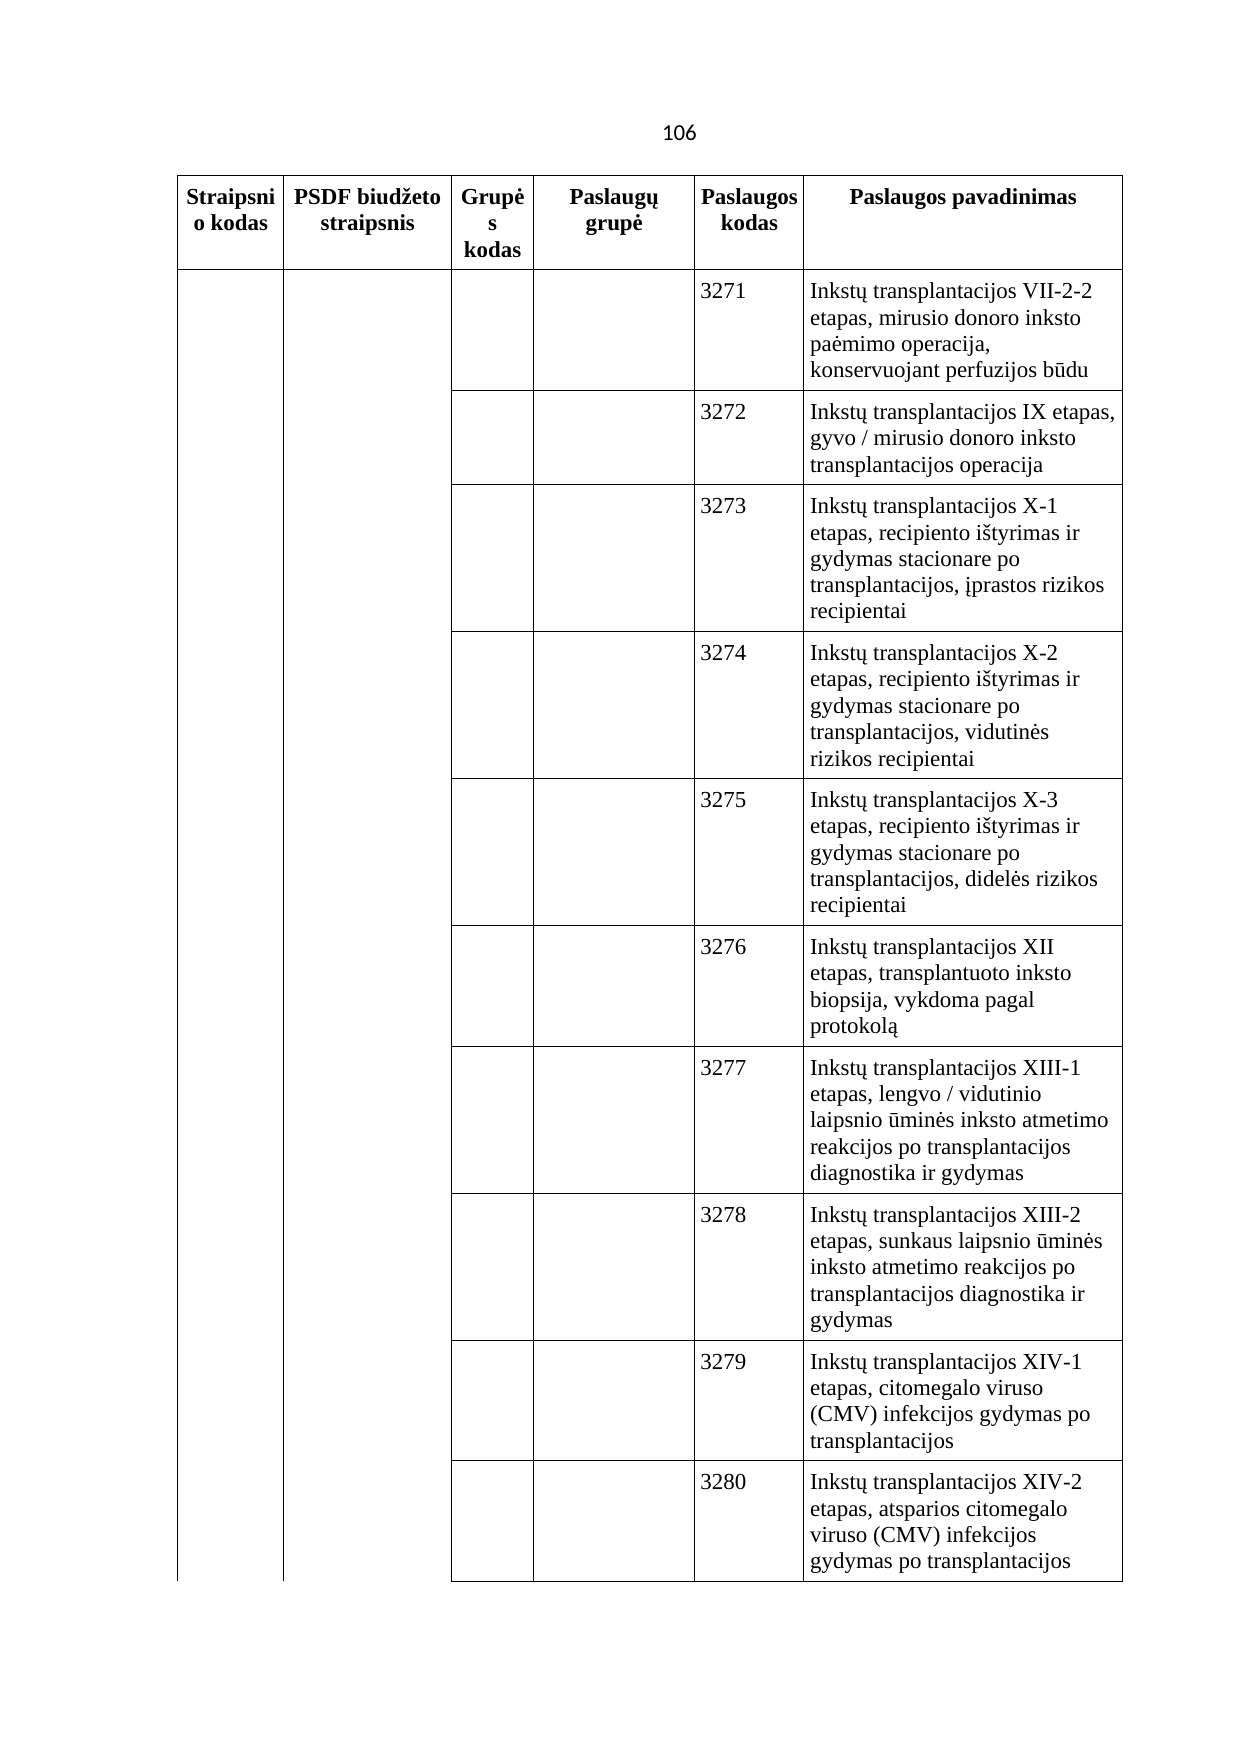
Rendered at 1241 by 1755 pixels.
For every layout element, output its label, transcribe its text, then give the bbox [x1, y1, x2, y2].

table_cell [284, 1193, 451, 1339]
table_cell Inkstų transplantacijos XIV-2 etapas, atsparios citomegalo viruso (CMV) infekcijos gydymas po transplantacijos [804, 1461, 1122, 1581]
table_cell [178, 1046, 283, 1193]
table_cell [534, 485, 694, 631]
table_cell [284, 631, 451, 778]
table_cell [284, 778, 451, 925]
table_cell 3278 [695, 1194, 803, 1339]
table_cell [452, 926, 533, 1046]
table_cell 3280 [695, 1461, 803, 1581]
table_cell Inkstų transplantacijos XIII-1 etapas, lengvo / vidutinio laipsnio ūminės inksto atmetimo reakcijos po transplantacijos diagnostika ir gydymas [804, 1047, 1122, 1193]
table_cell [178, 484, 283, 631]
table_header Paslaugų grupė [534, 176, 694, 269]
table_cell [534, 779, 694, 925]
table_cell [534, 391, 694, 484]
table_header Grupės kodas [452, 176, 533, 269]
table_cell [178, 631, 283, 778]
table_cell [452, 485, 533, 631]
table_cell [284, 390, 451, 484]
table_cell [534, 1194, 694, 1339]
table_cell 3275 [695, 779, 803, 925]
table_cell 3272 [695, 391, 803, 484]
table_cell Inkstų transplantacijos XIII-2 etapas, sunkaus laipsnio ūminės inksto atmetimo reakcijos po transplantacijos diagnostika ir gydymas [804, 1194, 1122, 1339]
table_cell [284, 925, 451, 1046]
table_cell [452, 1461, 533, 1581]
table_cell Inkstų transplantacijos X-1 etapas, recipiento ištyrimas ir gydymas stacionare po transplantacijos, įprastos rizikos recipientai [804, 485, 1122, 631]
table_header Paslaugos pavadinimas [804, 176, 1122, 269]
table_cell Inkstų transplantacijos XII etapas, transplantuoto inksto biopsija, vykdoma pagal protokolą [804, 926, 1122, 1046]
table_cell Inkstų transplantacijos X-2 etapas, recipiento ištyrimas ir gydymas stacionare po transplantacijos, vidutinės rizikos recipientai [804, 632, 1122, 778]
table_cell [178, 925, 283, 1046]
table_cell [178, 1193, 283, 1339]
table_header PSDF biudžeto straipsnis [284, 176, 451, 269]
table_cell [284, 484, 451, 631]
table_cell [284, 1460, 451, 1581]
table_cell [452, 391, 533, 484]
table_header Paslaugos kodas [695, 176, 803, 269]
table_cell 3276 [695, 926, 803, 1046]
table_cell [178, 1340, 283, 1460]
table_cell [178, 1460, 283, 1581]
table_cell Inkstų transplantacijos X-3 etapas, recipiento ištyrimas ir gydymas stacionare po transplantacijos, didelės rizikos recipientai [804, 779, 1122, 925]
table_cell Inkstų transplantacijos XIV-1 etapas, citomegalo viruso (CMV) infekcijos gydymas po transplantacijos [804, 1341, 1122, 1460]
table_cell [284, 1340, 451, 1460]
table_cell [534, 1341, 694, 1460]
table_cell Inkstų transplantacijos VII-2-2 etapas, mirusio donoro inksto paėmimo operacija, konservuojant perfuzijos būdu [804, 270, 1122, 390]
table_cell [178, 390, 283, 484]
table_cell [534, 926, 694, 1046]
table_cell 3279 [695, 1341, 803, 1460]
table_cell 3271 [695, 270, 803, 390]
table_cell [534, 270, 694, 390]
table_cell [452, 779, 533, 925]
table_cell [178, 778, 283, 925]
table_cell 3277 [695, 1047, 803, 1193]
table_cell 3274 [695, 632, 803, 778]
table_cell 3273 [695, 485, 803, 631]
table_cell [452, 1194, 533, 1339]
table_cell [178, 270, 283, 390]
table_cell [534, 1047, 694, 1193]
table_cell [452, 1047, 533, 1193]
table_cell [452, 1341, 533, 1460]
table_cell Inkstų transplantacijos IX etapas, gyvo / mirusio donoro inksto transplantacijos operacija [804, 391, 1122, 484]
table_cell [284, 1046, 451, 1193]
table_cell [534, 632, 694, 778]
table_cell [452, 270, 533, 390]
table_cell [284, 270, 451, 390]
table_cell [534, 1461, 694, 1581]
table_cell [452, 632, 533, 778]
table_header Straipsnio kodas [178, 176, 283, 269]
